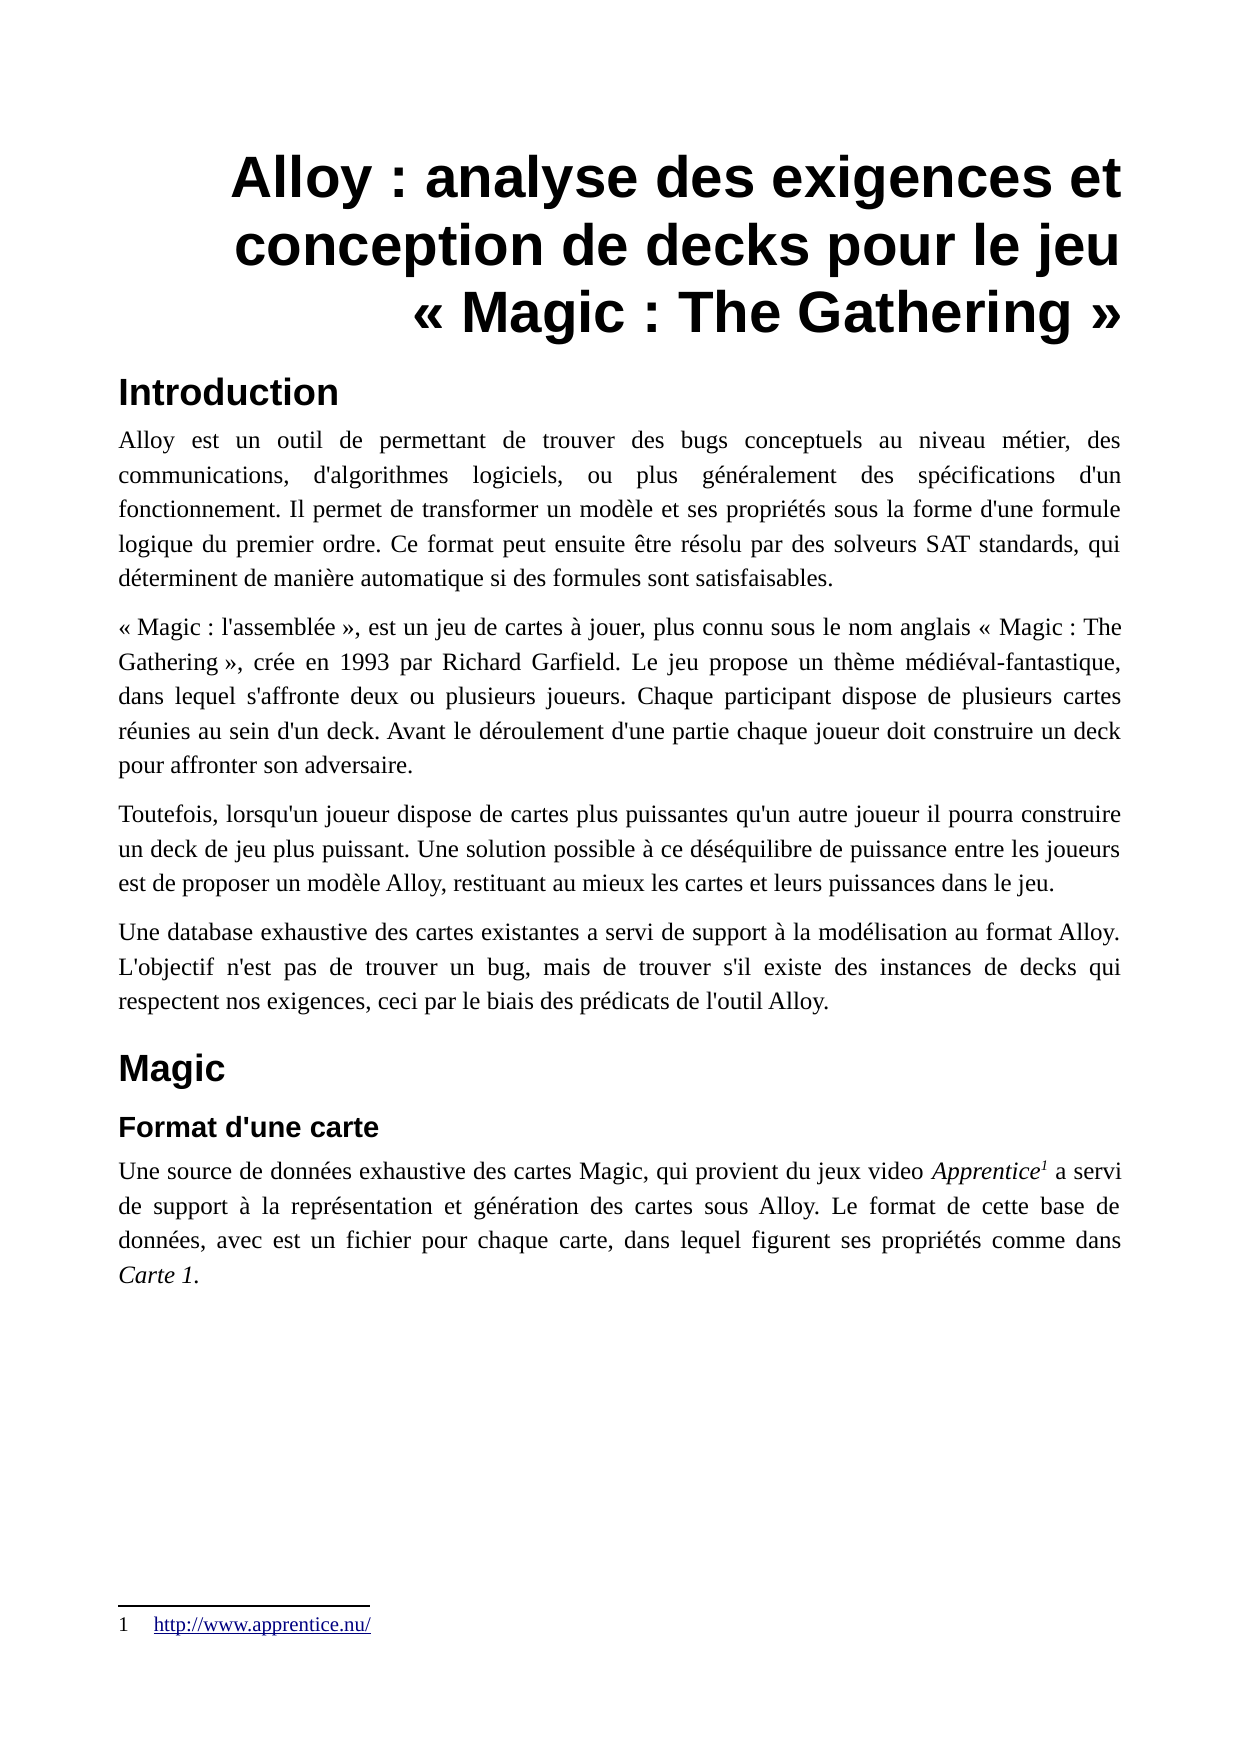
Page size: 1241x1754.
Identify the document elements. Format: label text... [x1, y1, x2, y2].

text Alloy est un outil de permettant de trouver des bugs conceptuels au niveau métier, des communications, d'algorithmes logiciels, ou plus généralement des spécifications d'un fonctionnement. Il permet de transformer un modèle et ses propriétés sous la forme d'une formule logique du premier ordre. Ce format peut ensuite être résolu par des solveurs SAT standards, qui déterminent de manière automatique si des formules sont satisfaisables. [118, 426, 1122, 592]
text Une database exhaustive des cartes existantes a servi de support à la modélisation au format Alloy. L'objectif n'est pas de trouver un bug, mais de trouver s'il existe des instances de decks qui respectent nos exigences, ceci par le biais des prédicats de l'outil Alloy. [118, 917, 1122, 1015]
subtitle Format d'une carte [118, 1110, 1122, 1144]
text Une source de données exhaustive des cartes Magic, qui provient du jeux video Apprentice a servi de support à la représentation et génération des cartes sous Alloy. Le format de cette base de données, avec est un fichier pour chaque carte, dans lequel figurent ses propriétés comme dans Carte 1. [118, 1156, 1122, 1289]
text http://www.apprentice.nu/ [118, 1612, 1122, 1636]
title Alloy : analyse des exigences et conception de decks pour le jeu « Magic : The Gathering » [118, 143, 1122, 344]
subtitle Introduction [118, 369, 1122, 413]
text Toutefois, lorsqu'un joueur dispose de cartes plus puissantes qu'un autre joueur il pourra construire un deck de jeu plus puissant. Une solution possible à ce déséquilibre de puissance entre les joueurs est de proposer un modèle Alloy, restituant au mieux les cartes et leurs puissances dans le jeu. [118, 799, 1122, 897]
text « Magic : l'assemblée », est un jeu de cartes à jouer, plus connu sous le nom anglais « Magic : The Gathering », crée en 1993 par Richard Garfield. Le jeu propose un thème médiéval-fantastique, dans lequel s'affronte deux ou plusieurs joueurs. Chaque participant dispose de plusieurs cartes réunies au sein d'un deck. Avant le déroulement d'une partie chaque joueur doit construire un deck pour affronter son adversaire. [118, 612, 1122, 779]
subtitle Magic [118, 1046, 1122, 1089]
